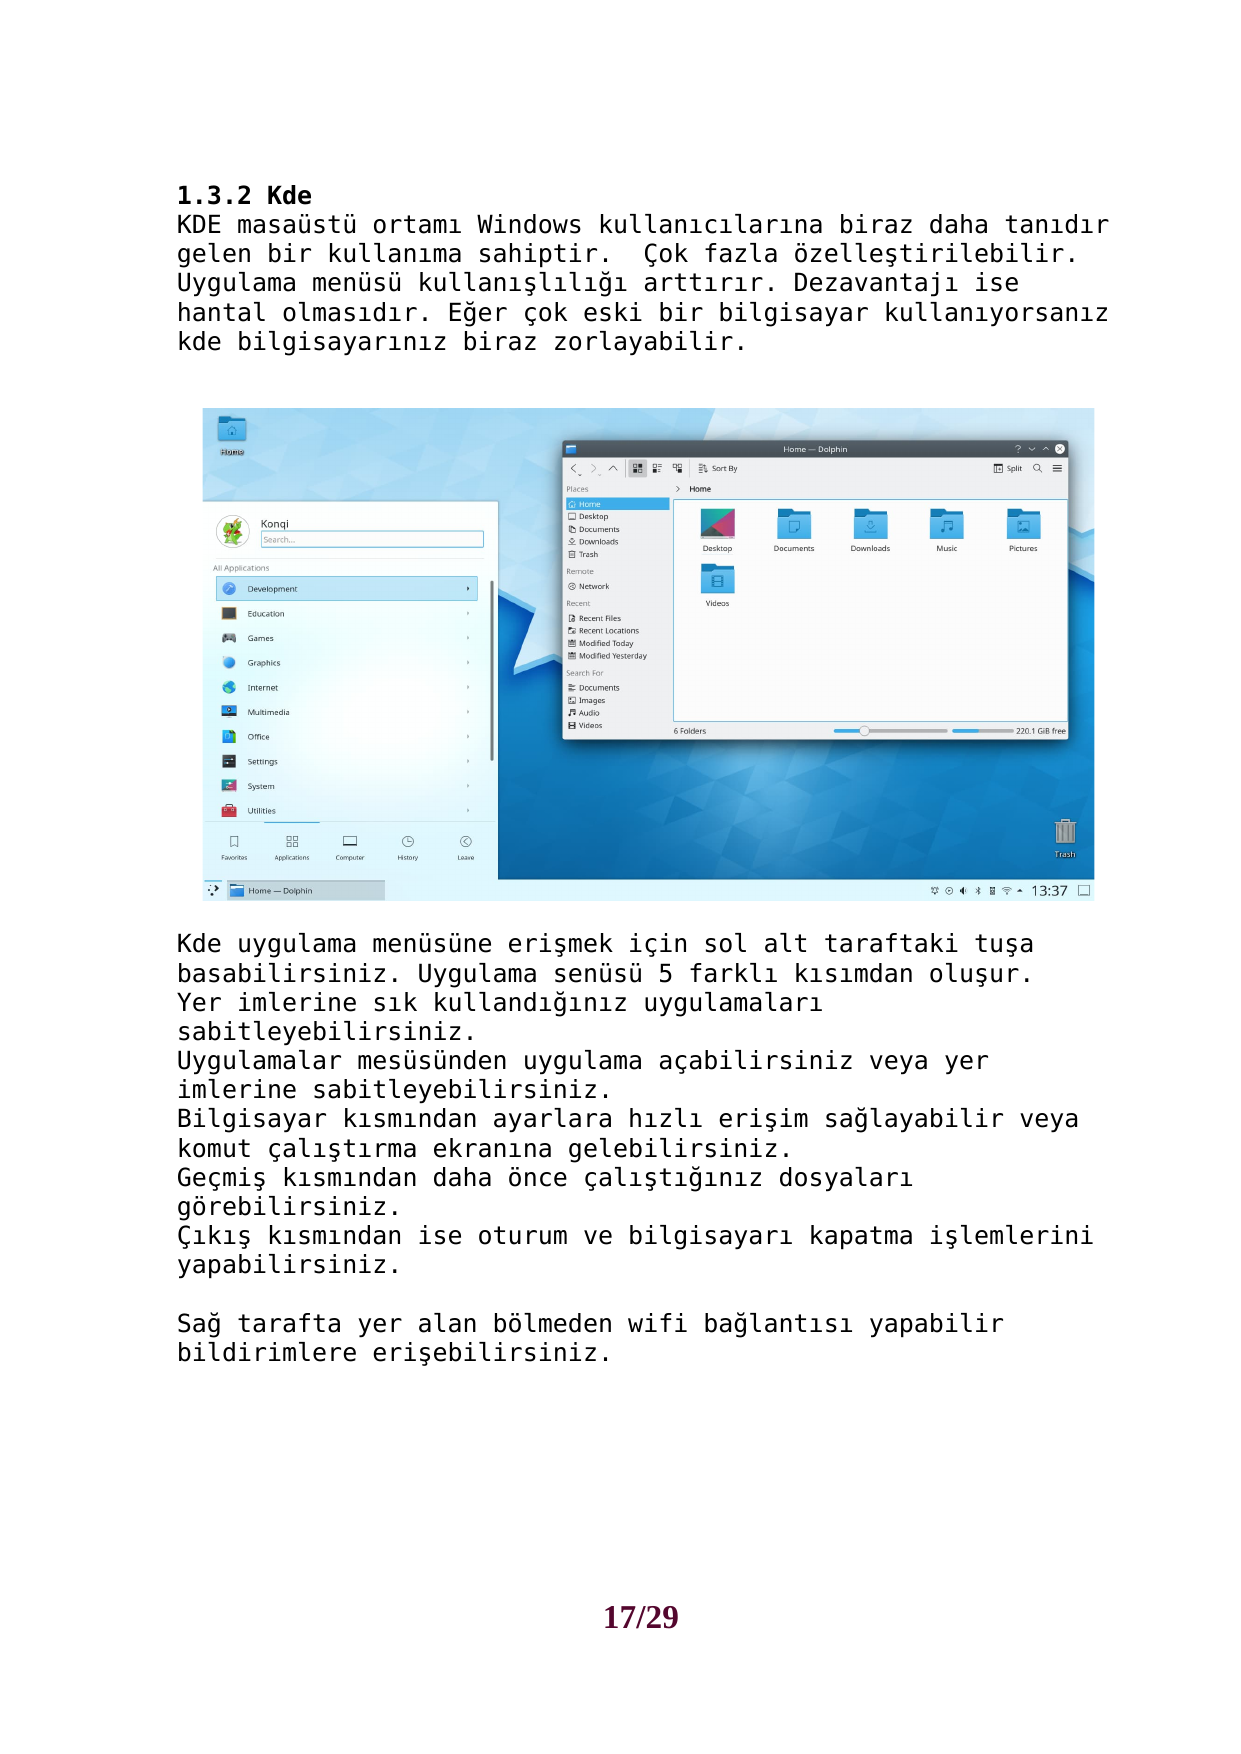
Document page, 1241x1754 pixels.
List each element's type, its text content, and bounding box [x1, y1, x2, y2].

text Bilgisayar kısmından ayarlara hızlı erişim sağlayabilir veya komut çalıştırma ekranına gelebilirsiniz. [177, 1104, 1123, 1163]
text 1.3.2 Kde KDE masaüstü ortamı Windows kullanıcılarına biraz daha tanıdır gelen bir kullanıma sahiptir. Çok fazla özelleştirilebilir. Uygulama menüsü kullanışlılığı arttırır. Dezavantajı ise hantal olmasıdır. Eğer çok eski bir bilgisayar kullanıyorsanız kde bilgisayarınız biraz zorlayabilir. [177, 181, 1123, 356]
picture [202, 408, 1095, 901]
text Çıkış kısmından ise oturum ve bilgisayarı kapatma işlemlerini yapabilirsiniz. [177, 1221, 1123, 1279]
text Uygulamalar mesüsünden uygulama açabilirsiniz veya yer imlerine sabitleyebilirsiniz. [177, 1046, 1123, 1104]
text Sağ tarafta yer alan bölmeden wifi bağlantısı yapabilir bildirimlere erişebilirsiniz. [177, 1309, 1123, 1367]
text Yer imlerine sık kullandığınız uygulamaları sabitleyebilirsiniz. [177, 988, 1123, 1046]
text Kde uygulama menüsüne erişmek için sol alt taraftaki tuşa basabilirsiniz. Uygulama senüsü 5 farklı kısımdan oluşur. [177, 385, 1123, 988]
text Geçmiş kısmından daha önce çalıştığınız dosyaları görebilirsiniz. [177, 1163, 1123, 1221]
